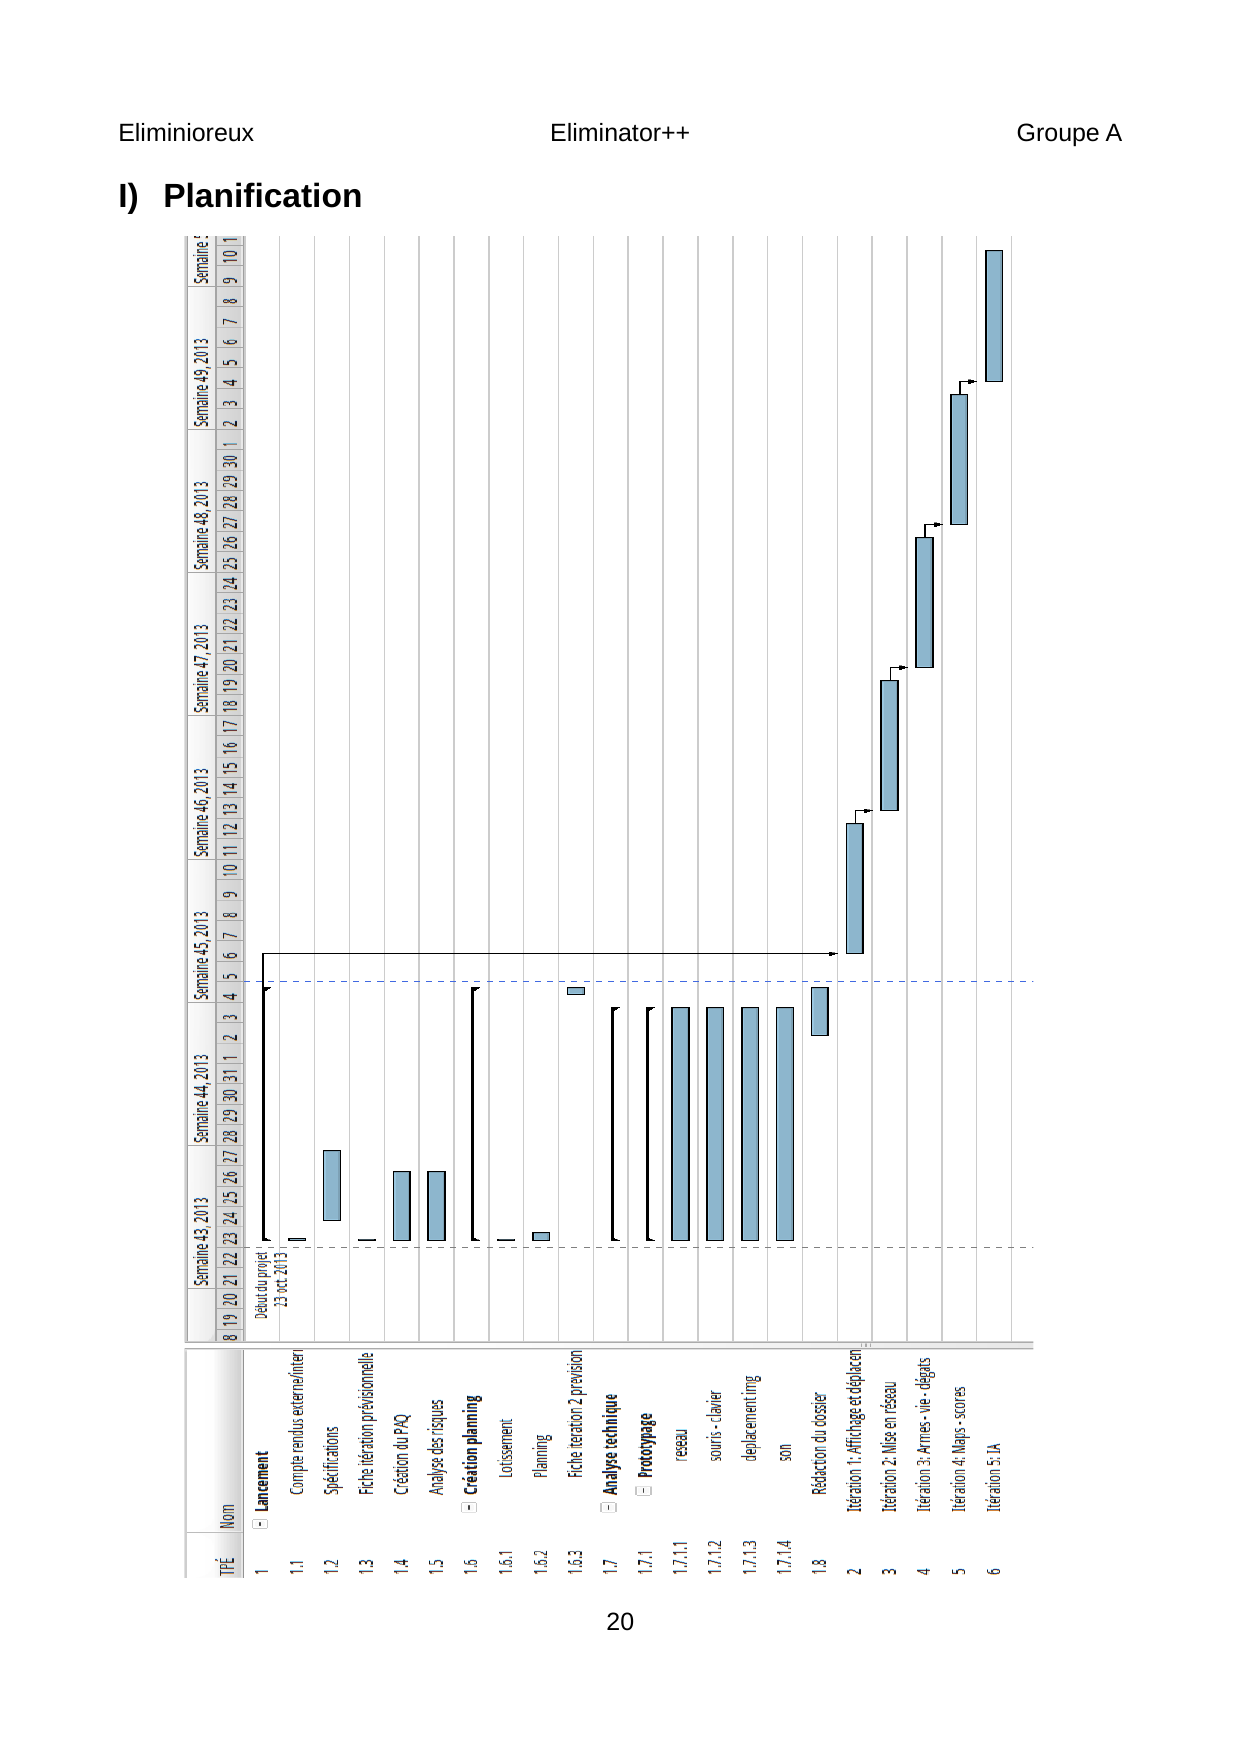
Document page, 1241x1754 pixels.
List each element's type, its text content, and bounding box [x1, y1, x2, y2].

picture [184, 236, 1034, 1578]
subtitle Planification [118, 176, 1122, 215]
